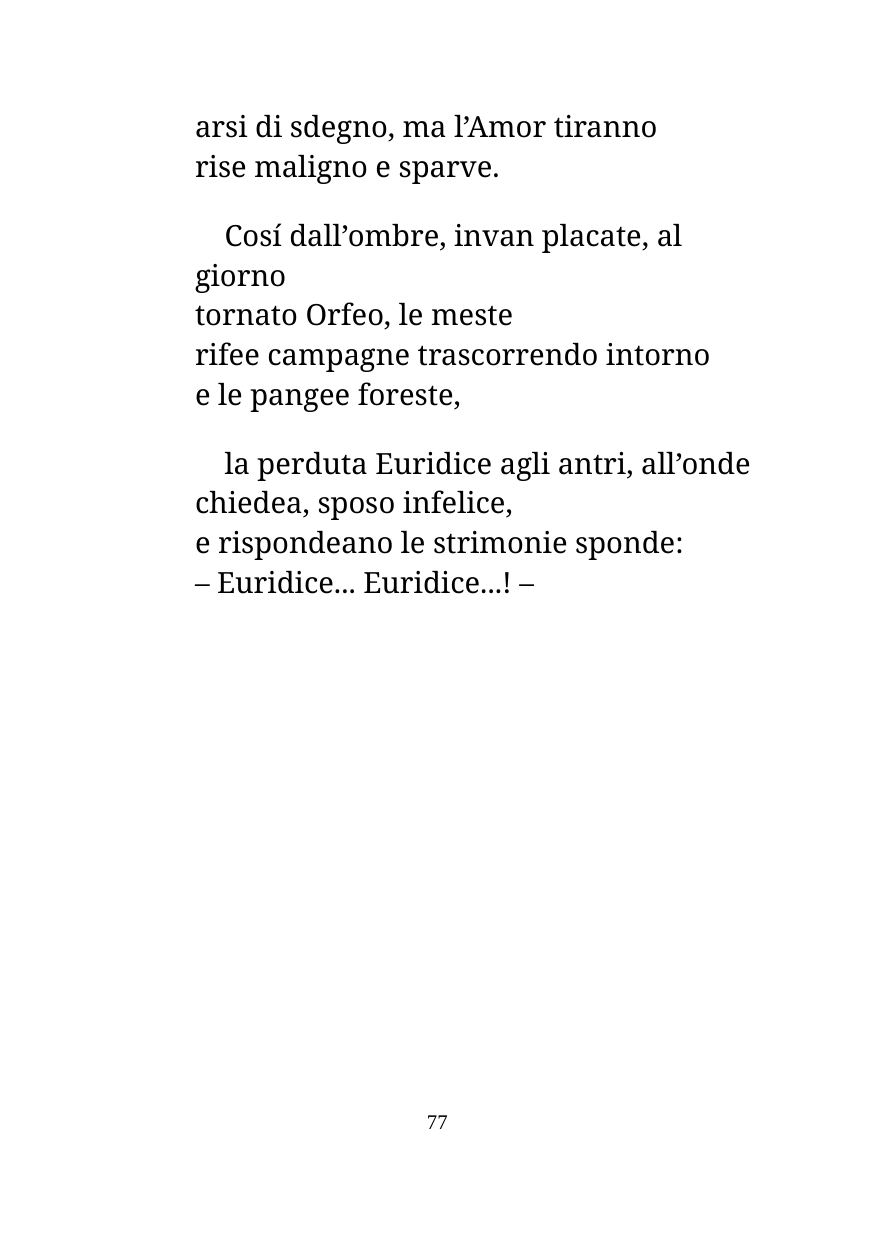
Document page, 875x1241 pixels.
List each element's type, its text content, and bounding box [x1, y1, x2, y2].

text la perduta Euridice agli antri, all’onde chiedea, sposo infelice, e rispondeano le strimonie sponde: – Euridice... Euridice...! – [195, 443, 768, 602]
text Cosí dall’ombre, invan placate, al giorno tornato Orfeo, le meste rifee campagne trascorrendo intorno e le pangee foreste, [195, 215, 768, 413]
text arsi di sdegno, ma l’Amor tiranno rise maligno e sparve. [195, 106, 768, 186]
